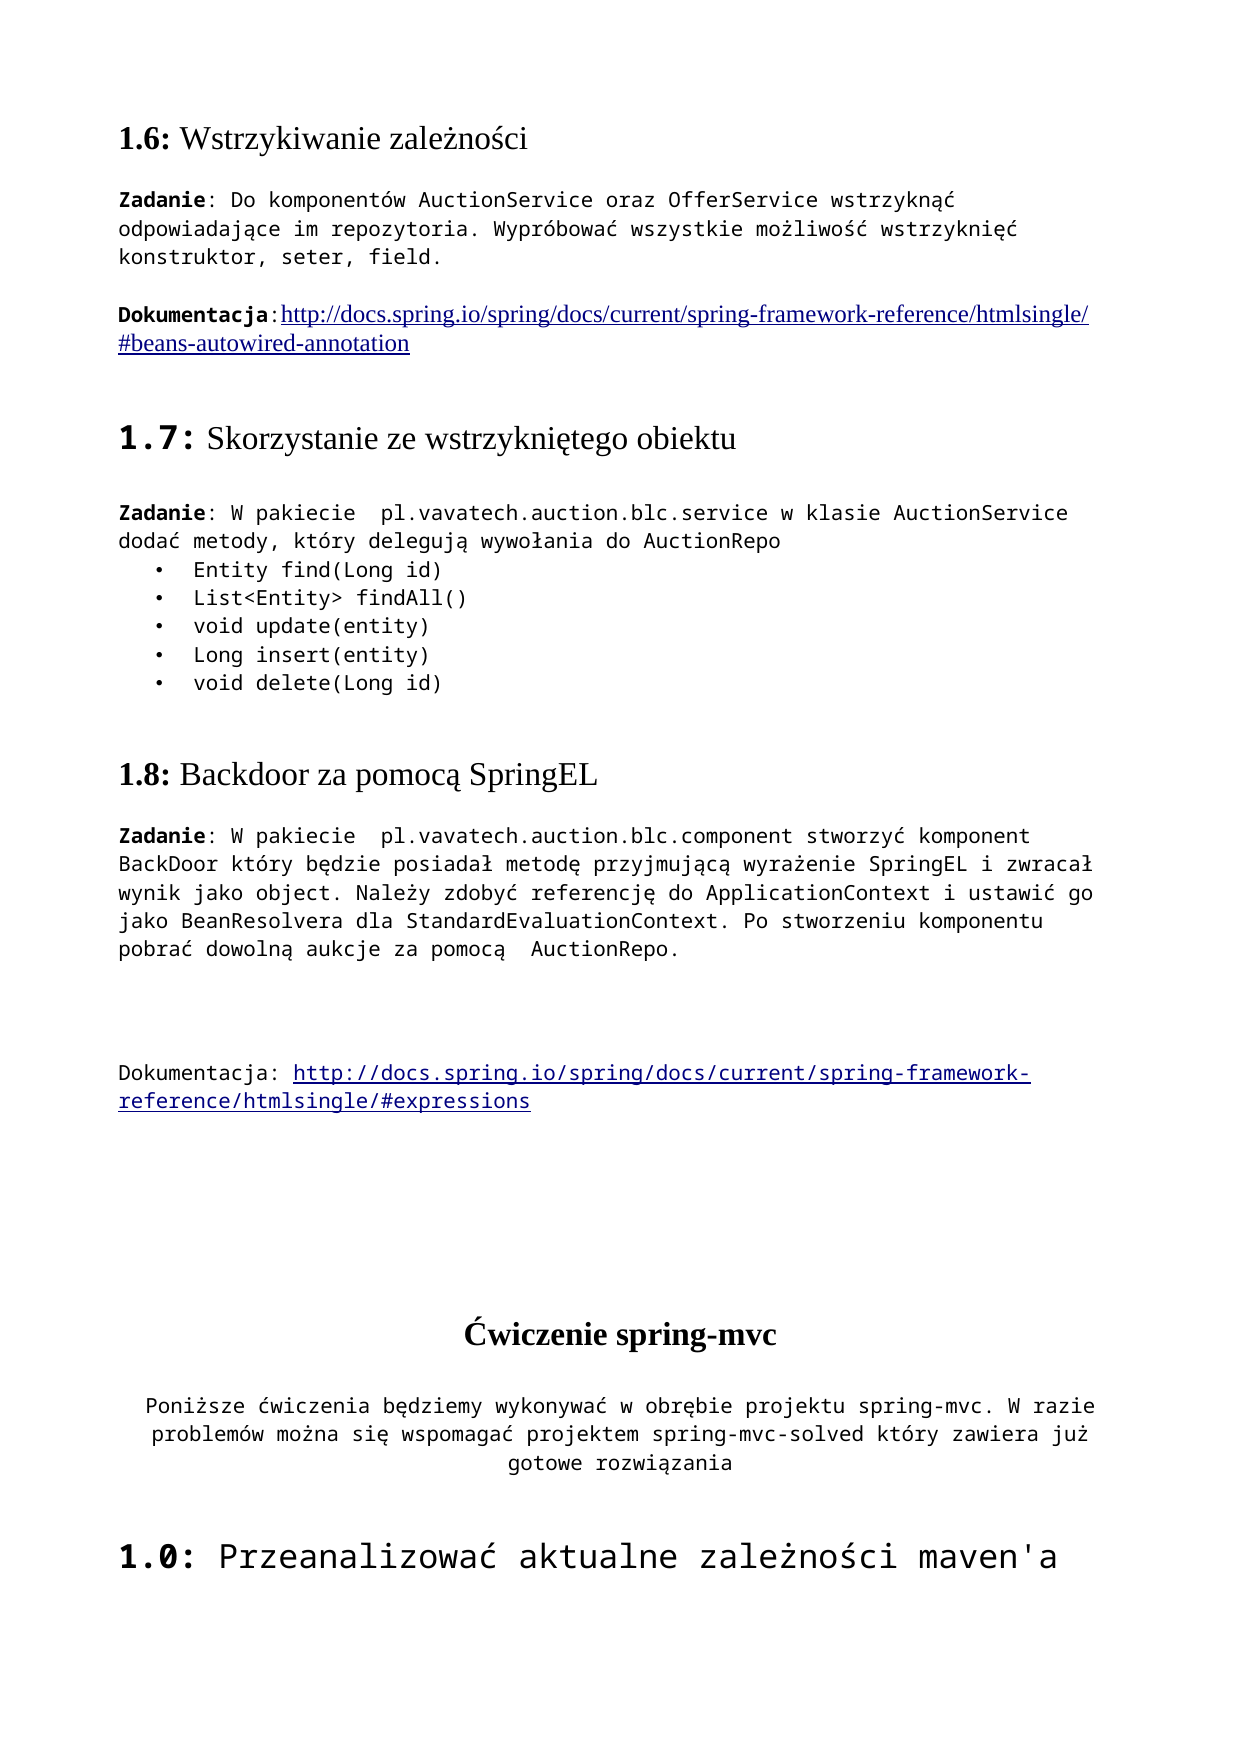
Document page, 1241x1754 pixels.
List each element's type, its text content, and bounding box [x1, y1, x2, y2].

list void delete(Long id) [156, 668, 1122, 697]
text Zadanie: Do komponentów AuctionService oraz OfferService wstrzyknąć odpowiadające im repozytoria. Wypróbować wszystkie możliwość wstrzyknięć konstruktor, seter, field. [118, 185, 1122, 271]
text 1.0: Przeanalizować aktualne zależności maven'a [118, 1533, 1122, 1578]
list List<Entity> findAll() [156, 583, 1122, 612]
text Ćwiczenie spring-mvc [118, 1314, 1122, 1352]
text Dokumentacja:http://docs.spring.io/spring/docs/current/spring-framework-reference/htmlsingle/#beans-autowired-annotation [118, 299, 1122, 357]
text Poniższe ćwiczenia będziemy wykonywać w obrębie projektu spring-mvc. W razie problemów można się wspomagać projektem spring-mvc-solved który zawiera już gotowe rozwiązania [118, 1391, 1122, 1476]
list void update(entity) [156, 612, 1122, 640]
list Entity find(Long id) [156, 555, 1122, 583]
text Zadanie: W pakiecie pl.vavatech.auction.blc.service w klasie AuctionService dodać metody, który delegują wywołania do AuctionRepo [118, 498, 1122, 555]
text Zadanie: W pakiecie pl.vavatech.auction.blc.component stworzyć komponent BackDoor który będzie posiadał metodę przyjmującą wyrażenie SpringEL i zwracał wynik jako object. Należy zdobyć referencję do ApplicationContext i ustawić go jako BeanResolvera dla StandardEvaluationContext. Po stworzeniu komponentu pobrać dowolną aukcje za pomocą AuctionRepo. [118, 821, 1122, 963]
text 1.8: Backdoor za pomocą SpringEL [118, 754, 1122, 792]
list Dokumentacja: http://docs.spring.io/spring/docs/current/spring-framework-reference/htmlsingle/#expressions [118, 1058, 1122, 1115]
list Long insert(entity) [156, 640, 1122, 668]
text 1.6: Wstrzykiwanie zależności [118, 118, 1122, 156]
text 1.7: Skorzystanie ze wstrzykniętego obiektu [118, 414, 1122, 459]
